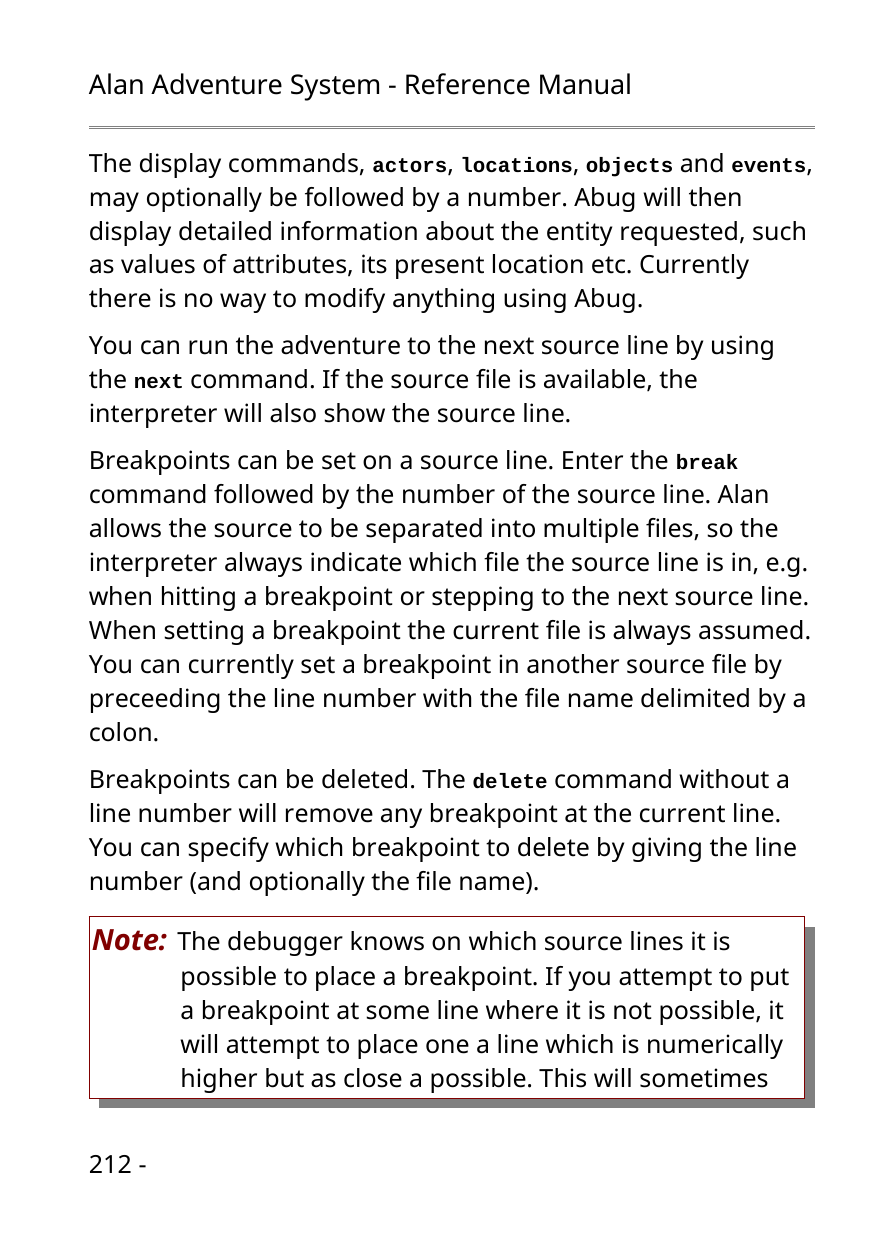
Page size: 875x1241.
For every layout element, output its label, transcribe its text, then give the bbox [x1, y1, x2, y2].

text The display commands, actors, locations, objects and events, may optionally be followed by a number. Abug will then display detailed information about the entity requested, such as val­ues of attributes, its present location etc. Currently there is no way to modify anything using Abug. [88, 146, 815, 315]
text Breakpoints can be set on a source line. Enter the break command followed by the number of the source line. Alan allows the source to be separated into multiple files, so the interpreter always indicate which file the source line is in, e.g. when hitting a breakpoint or stepping to the next source line. When setting a breakpoint the current file is always assumed. You can currently set a breakpoint in another source file by preceeding the line number with the file name delimited by a colon. [88, 443, 815, 749]
list The debugger knows on which source lines it is possible to place a breakpoint. If you attempt to put a breakpoint at some line where it is not possible, it will attempt to place one a line which is numerically higher but as close a possible. This will sometimes [90, 917, 804, 1098]
text Breakpoints can be deleted. The delete command without a line number will remove any breakpoint at the current line. You can specify which breakpoint to delete by giving the line number (and optionally the file name). [88, 762, 815, 897]
text You can run the adventure to the next source line by using the next command. If the source file is available, the interpreter will also show the source line. [88, 328, 815, 430]
